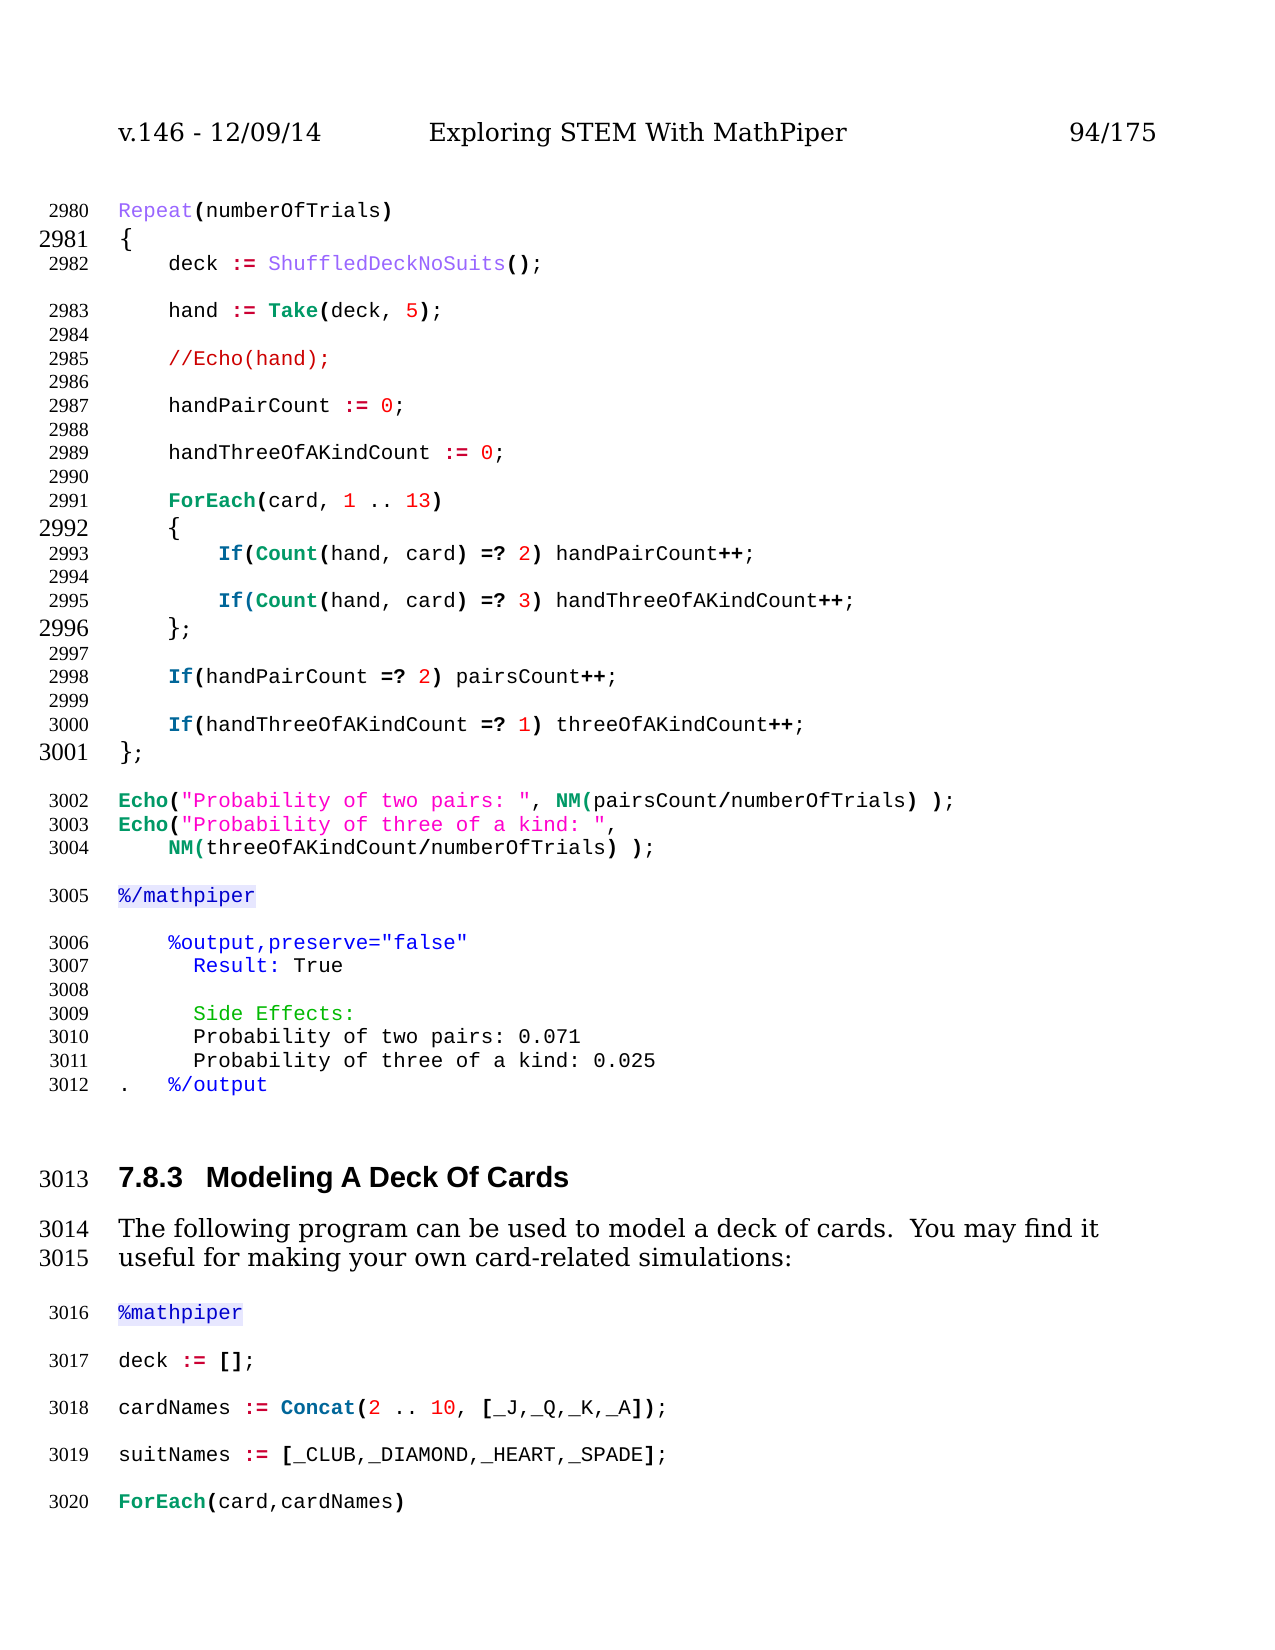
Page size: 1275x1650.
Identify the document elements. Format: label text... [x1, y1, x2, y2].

text Result: True [118, 956, 1157, 979]
text %mathpiper [118, 1302, 1157, 1326]
text The following program can be used to model a deck of cards. You may find it useful for making your own card-related simulations: [118, 1214, 1157, 1273]
text If(Count(hand, card) =? 3) handThreeOfAKindCount++; [118, 590, 1157, 613]
text Echo("Probability of three of a kind: ", [118, 814, 1157, 837]
text Side Effects: [118, 1003, 1157, 1026]
text NM(threeOfAKindCount/numberOfTrials) ); [118, 837, 1157, 861]
text If(Count(hand, card) =? 2) handPairCount++; [118, 542, 1157, 566]
text deck := []; [118, 1350, 1157, 1373]
subtitle Modeling A Deck Of Cards [118, 1160, 1157, 1193]
text %/mathpiper [118, 884, 1157, 908]
text }; [118, 737, 1157, 766]
text If(handThreeOfAKindCount =? 1) threeOfAKindCount++; [118, 713, 1157, 737]
text cardNames := Concat(2 .. 10, [_J,_Q,_K,_A]); [118, 1397, 1157, 1421]
text { [118, 513, 1157, 542]
text Repeat(numberOfTrials) [118, 200, 1157, 224]
text suitNames := [_CLUB,_DIAMOND,_HEART,_SPADE]; [118, 1444, 1157, 1468]
text Echo("Probability of two pairs: ", NM(pairsCount/numberOfTrials) ); [118, 790, 1157, 814]
text Probability of three of a kind: 0.025 [118, 1050, 1157, 1074]
text deck := ShuffledDeckNoSuits(); [118, 253, 1157, 277]
text handThreeOfAKindCount := 0; [118, 442, 1157, 466]
text handPairCount := 0; [118, 395, 1157, 419]
text If(handPairCount =? 2) pairsCount++; [118, 666, 1157, 690]
text . %/output [118, 1074, 1157, 1097]
text //Echo(hand); [118, 348, 1157, 371]
text Probability of two pairs: 0.071 [118, 1026, 1157, 1050]
text ForEach(card, 1 .. 13) [118, 490, 1157, 513]
text { [118, 224, 1157, 253]
text ForEach(card,cardNames) [118, 1492, 1157, 1515]
text %output,preserve="false" [118, 932, 1157, 956]
text }; [118, 613, 1157, 643]
text hand := Take(deck, 5); [118, 301, 1157, 324]
